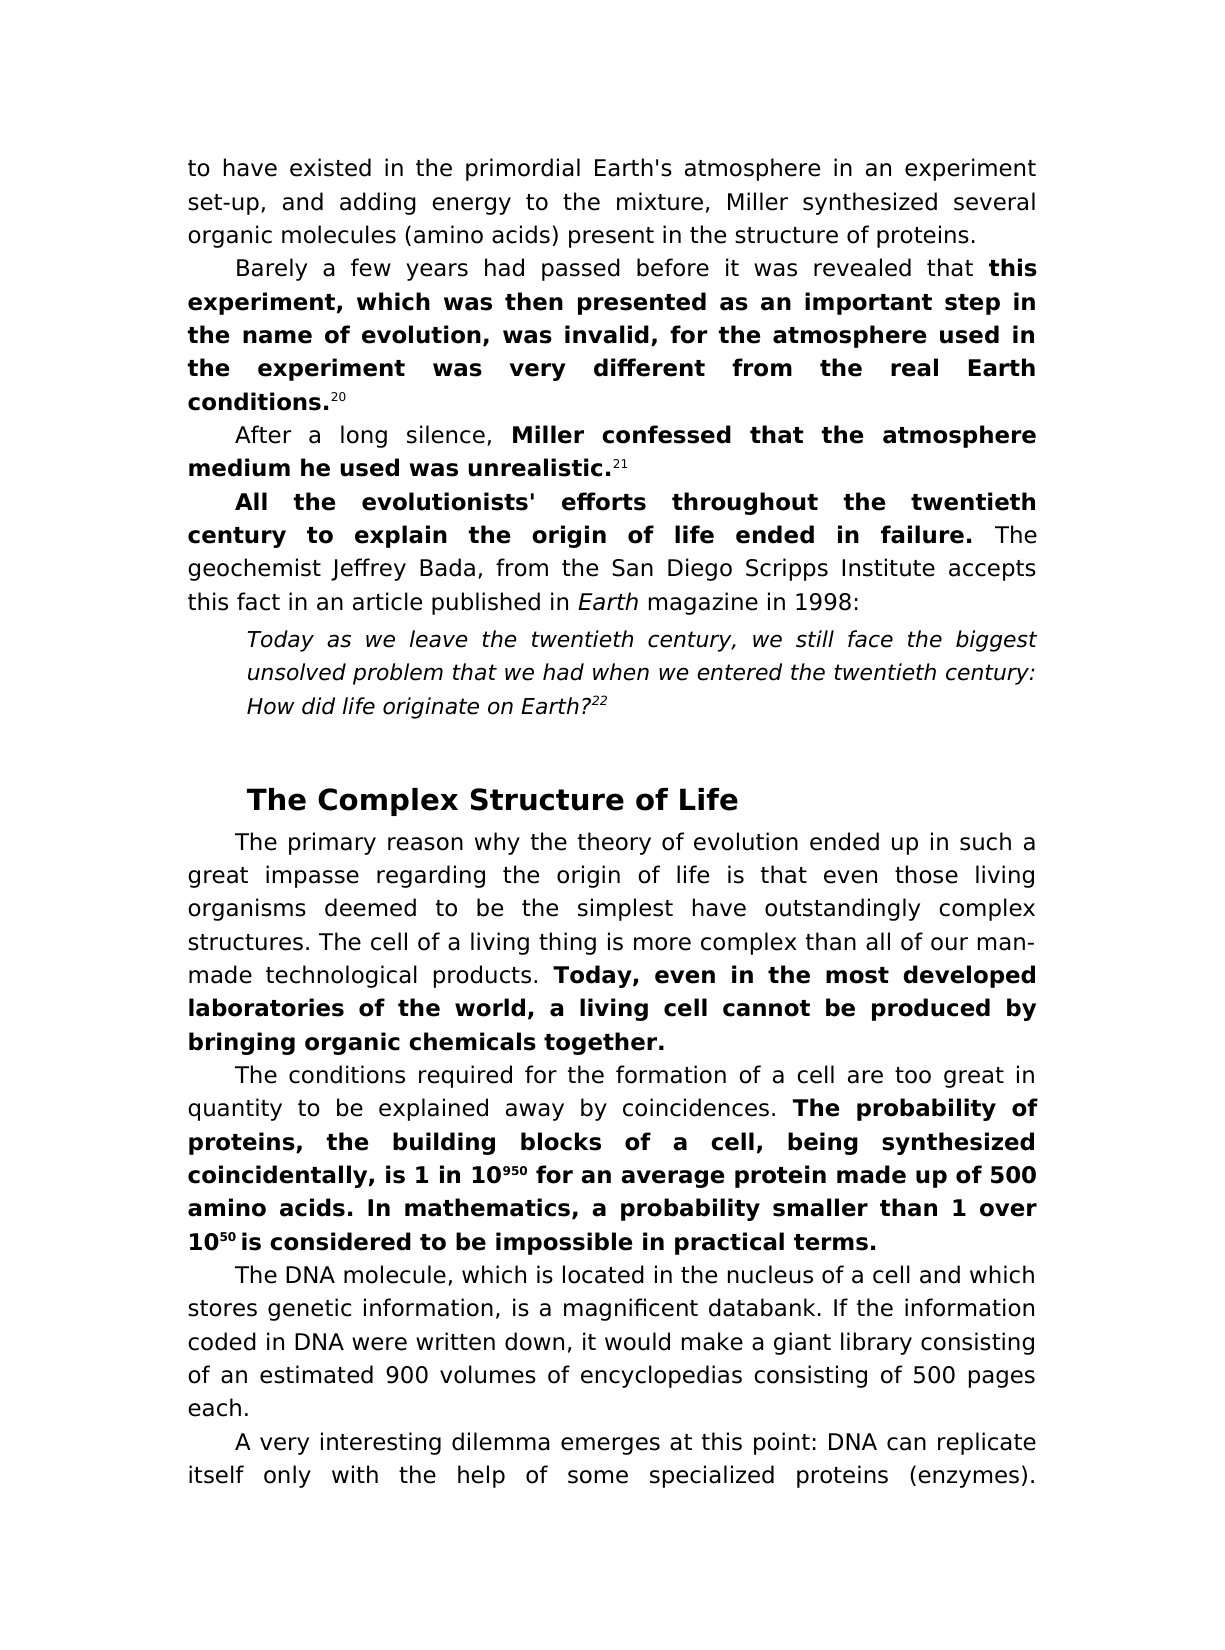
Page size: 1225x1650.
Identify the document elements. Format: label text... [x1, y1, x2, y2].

text The conditions required for the formation of a cell are too great in quantity to be explained away by coincidences. The probability of proteins, the building blocks of a cell, being synthesized coincidentally, is 1 in 10950 for an average protein made up of 500 amino acids. In mathematics, a probability smaller than 1 over 1050 is considered to be impossible in practical terms. [187, 1057, 1037, 1257]
text to have existed in the primordial Earth's atmosphere in an experiment set-up, and adding energy to the mixture, Miller synthesized several organic molecules (amino acids) present in the structure of proteins. [187, 150, 1037, 250]
text A very interesting dilemma emerges at this point: DNA can replicate itself only with the help of some specialized proteins (enzymes). [187, 1423, 1037, 1490]
text All the evolutionists' efforts throughout the twentieth century to explain the origin of life ended in failure. The geochemist Jeffrey Bada, from the San Diego Scripps Institute accepts this fact in an article published in Earth magazine in 1998: [187, 483, 1037, 617]
text Today as we leave the twentieth century, we still face the biggest unsolved problem that we had when we entered the twentieth century: How did life originate on Earth?22 [247, 621, 1037, 721]
text The DNA molecule, which is located in the nucleus of a cell and which stores genetic information, is a magnificent databank. If the information coded in DNA were written down, it would make a giant library consisting of an estimated 900 volumes of encyclopedias consisting of 500 pages each. [187, 1257, 1037, 1423]
text The primary reason why the theory of evolution ended up in such a great impasse regarding the origin of life is that even those living organisms deemed to be the simplest have outstandingly complex structures. The cell of a living thing is more complex than all of our man-made technological products. Today, even in the most developed laboratories of the world, a living cell cannot be produced by bringing organic chemicals together. [187, 823, 1037, 1057]
subtitle The Complex Structure of Life [187, 783, 1037, 817]
text After a long silence, Miller confessed that the atmosphere medium he used was unrealistic.21 [187, 417, 1037, 483]
text Barely a few years had passed before it was revealed that this experiment, which was then presented as an important step in the name of evolution, was invalid, for the atmosphere used in the experiment was very different from the real Earth conditions.20 [187, 250, 1037, 417]
